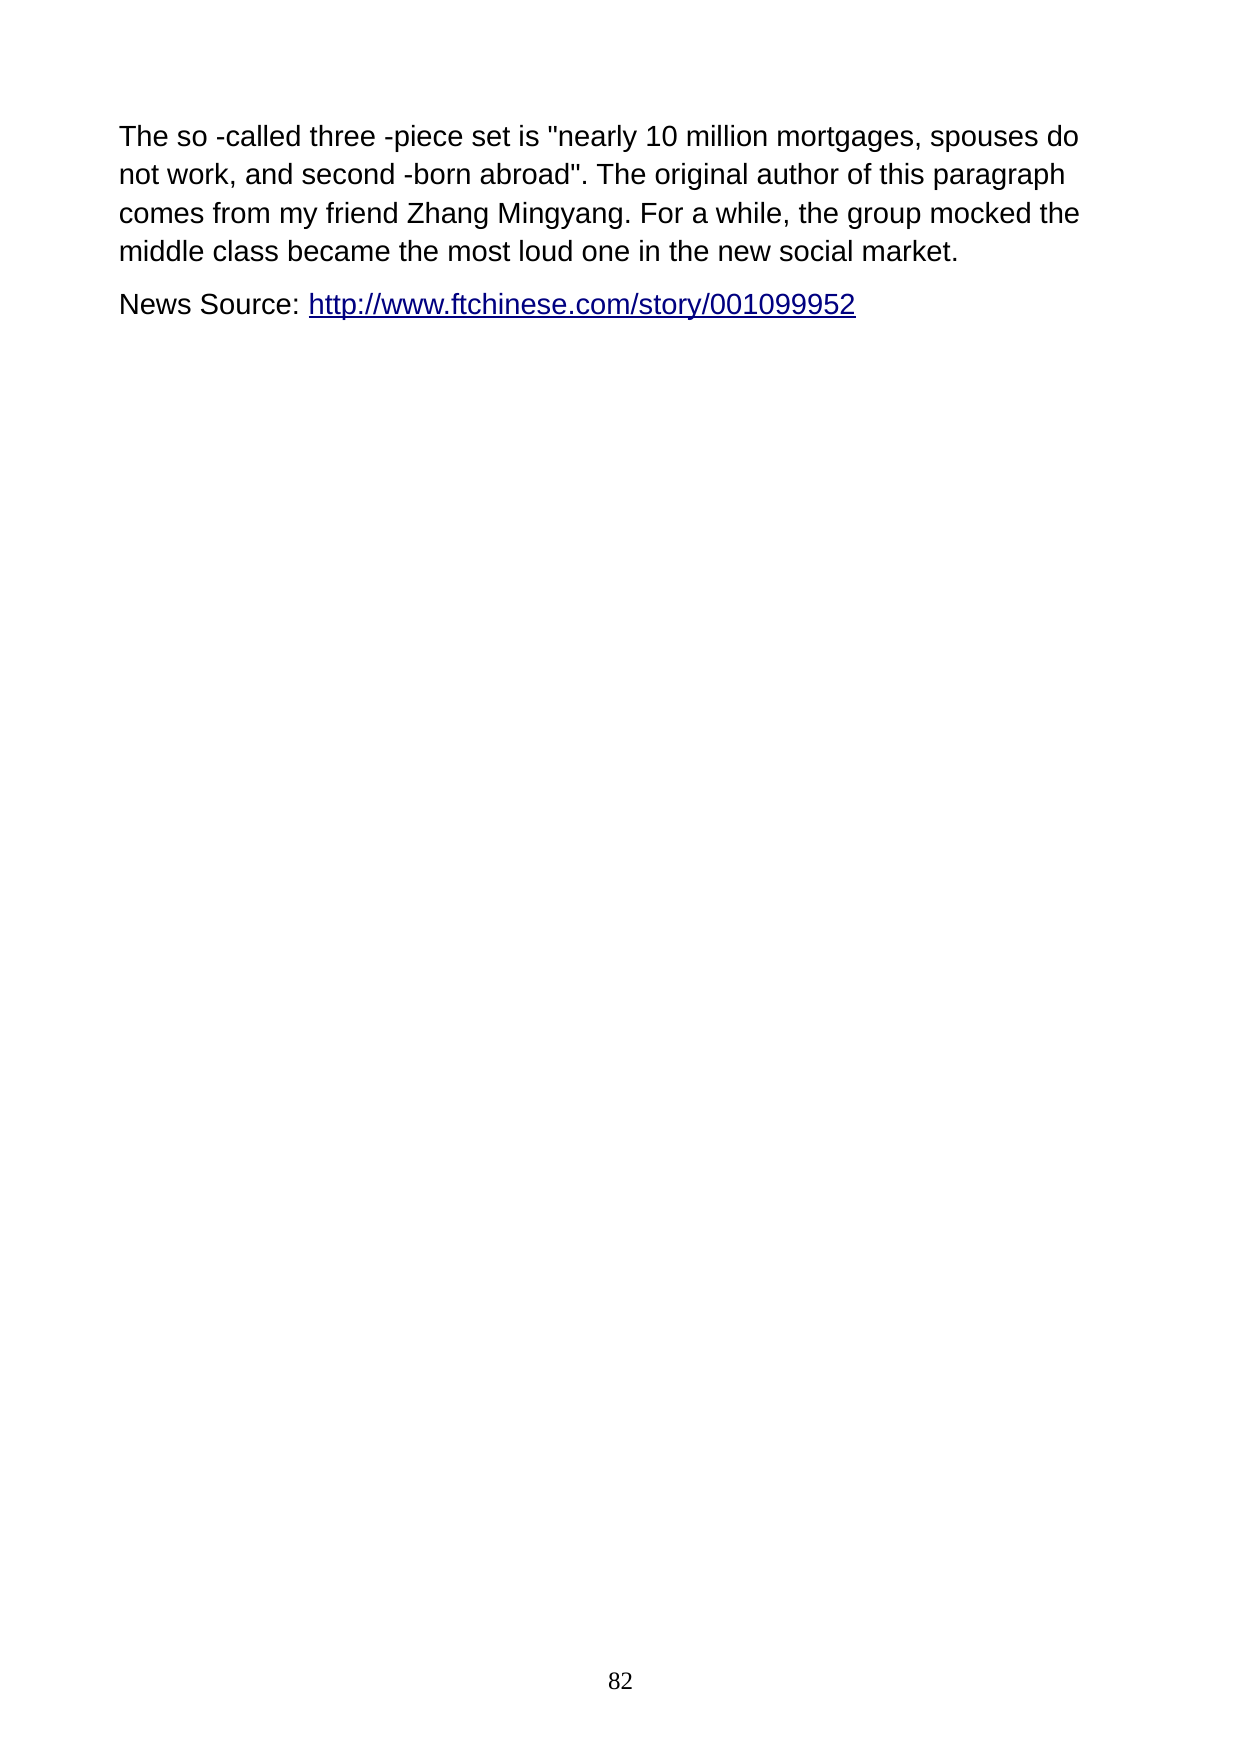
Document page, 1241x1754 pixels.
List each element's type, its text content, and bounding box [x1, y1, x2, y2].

text The so -called three -piece set is "nearly 10 million mortgages, spouses do not work, and second -born abroad". The original author of this paragraph comes from my friend Zhang Mingyang. For a while, the group mocked the middle class became the most loud one in the new social market. [118, 118, 1122, 268]
text News Source: http://www.ftchinese.com/story/001099952 [118, 287, 1122, 321]
